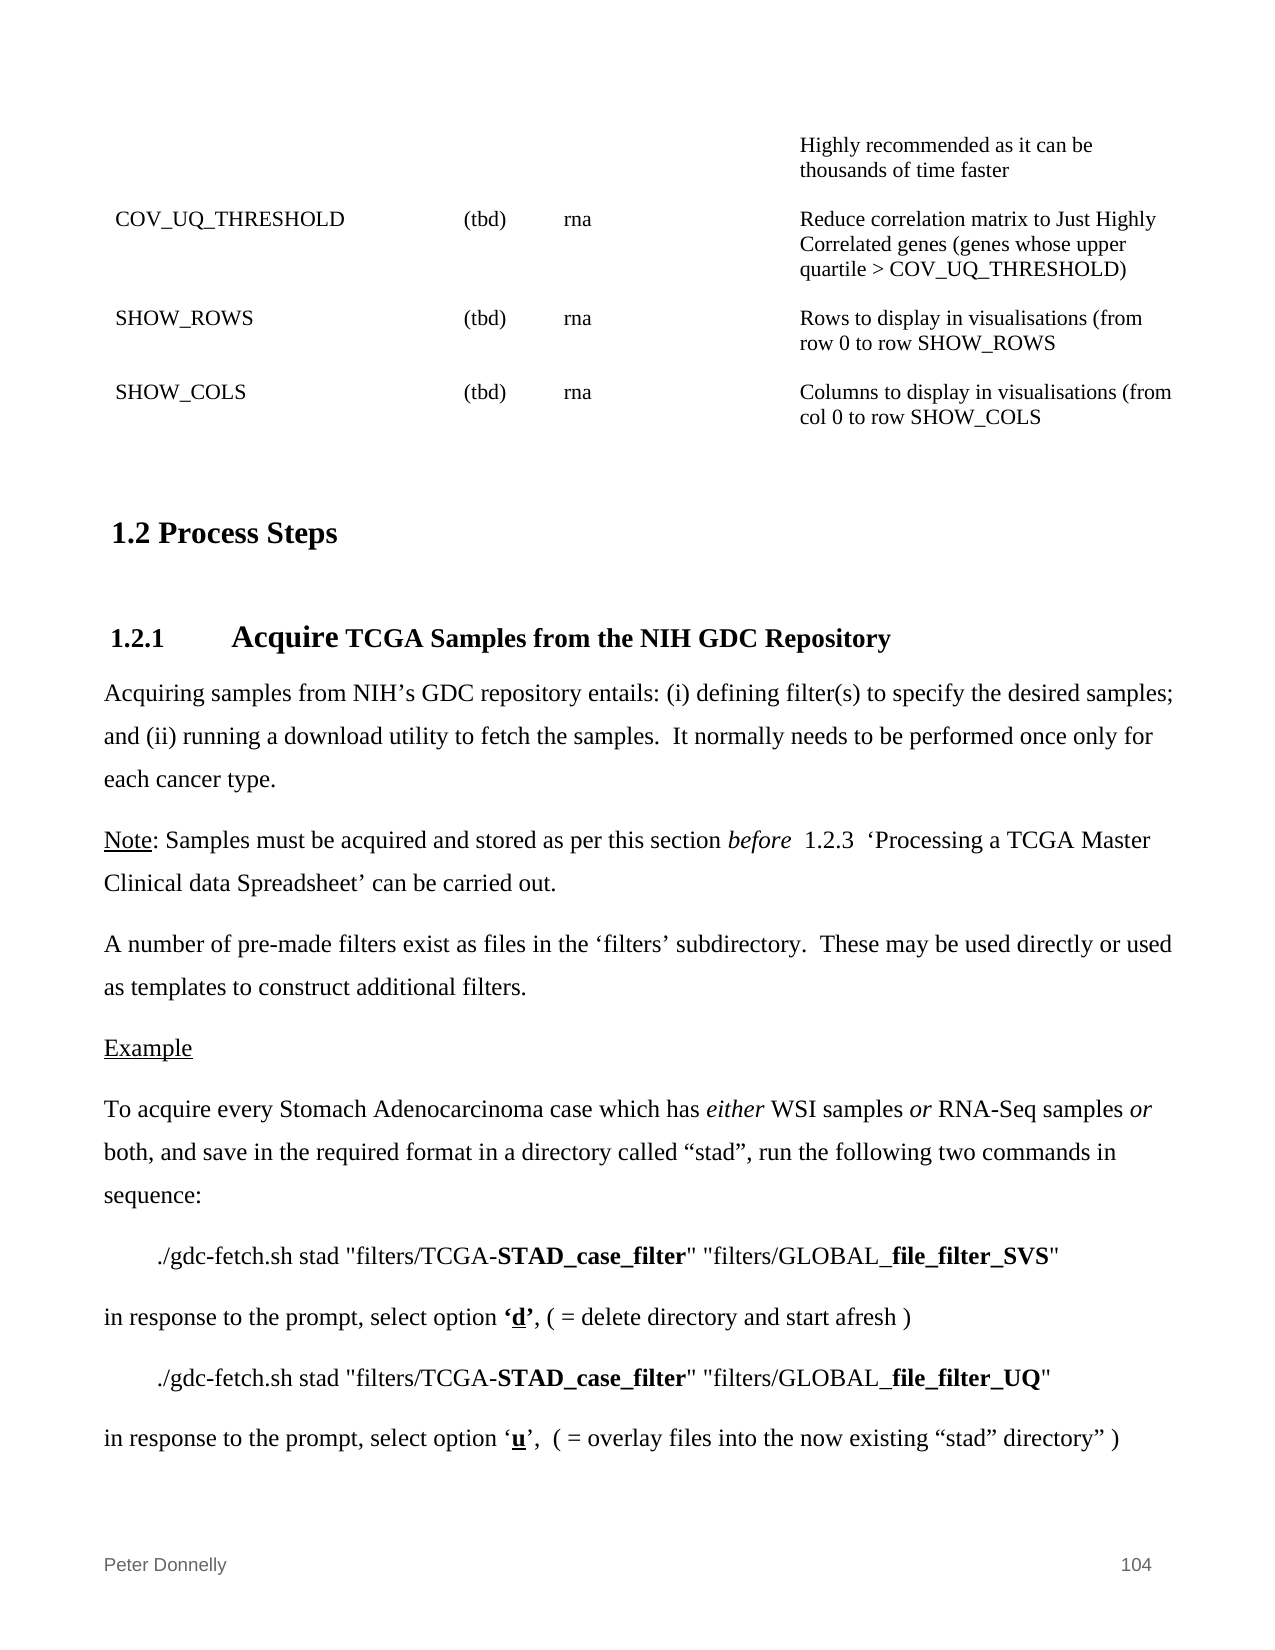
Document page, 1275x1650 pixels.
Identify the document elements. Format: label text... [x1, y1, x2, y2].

subtitle Acquire TCGA Samples from the NIH GDC Repository [103, 618, 1181, 654]
text To acquire every Stomach Adenocarcinoma case which has either WSI samples or RNA-Seq samples or both, and save in the required format in a directory called “stad”, run the following two commands in sequence: [103, 1094, 1181, 1209]
text Acquiring samples from NIH’s GDC repository entails: (i) defining filter(s) to specify the desired samples; and (ii) running a download utility to fetch the samples. It normally needs to be performed once only for each cancer type. [103, 678, 1181, 793]
table_cell [671, 293, 788, 367]
table_cell (tbd) [452, 194, 552, 293]
table_cell (tbd) [452, 367, 552, 441]
table_cell COV_UQ_THRESHOLD [104, 194, 452, 293]
table_cell Highly recommended as it can be thousands of time faster [788, 120, 1189, 194]
text A number of pre-made filters exist as files in the ‘filters’ subdirectory. These may be used directly or used as templates to construct additional filters. [103, 929, 1181, 1001]
table_cell SHOW_ROWS [104, 293, 452, 367]
text ./gdc-fetch.sh stad "filters/TCGA-STAD_case_filter" "filters/GLOBAL_file_filter_SVS" [157, 1241, 1181, 1270]
table_cell rna [552, 367, 671, 441]
table_cell Rows to display in visualisations (from row 0 to row SHOW_ROWS [788, 293, 1189, 367]
text Note: Samples must be acquired and stored as per this section before 1.2.3 ‘Processing a TCGA Master Clinical data Spreadsheet’ can be carried out. [103, 825, 1181, 897]
table_cell (tbd) [452, 293, 552, 367]
table_cell SHOW_COLS [104, 367, 452, 441]
table_cell [671, 367, 788, 441]
table_cell rna [552, 194, 671, 293]
table_cell [104, 120, 452, 194]
table_cell [552, 120, 671, 194]
table_cell [671, 120, 788, 194]
table_cell [452, 120, 552, 194]
table_cell Reduce correlation matrix to Just Highly Correlated genes (genes whose upper quartile > COV_UQ_THRESHOLD) [788, 194, 1189, 293]
table_cell rna [552, 293, 671, 367]
subtitle Process Steps [103, 514, 1181, 551]
table_cell [671, 194, 788, 293]
text ./gdc-fetch.sh stad "filters/TCGA-STAD_case_filter" "filters/GLOBAL_file_filter_UQ" [157, 1363, 1181, 1391]
table_cell Columns to display in visualisations (from col 0 to row SHOW_COLS [788, 367, 1189, 441]
text Example [103, 1033, 1181, 1062]
text in response to the prompt, select option ‘u’, ( = overlay files into the now existing “stad” directory” ) [103, 1423, 1181, 1452]
text in response to the prompt, select option ‘d’, ( = delete directory and start afresh ) [103, 1302, 1181, 1331]
